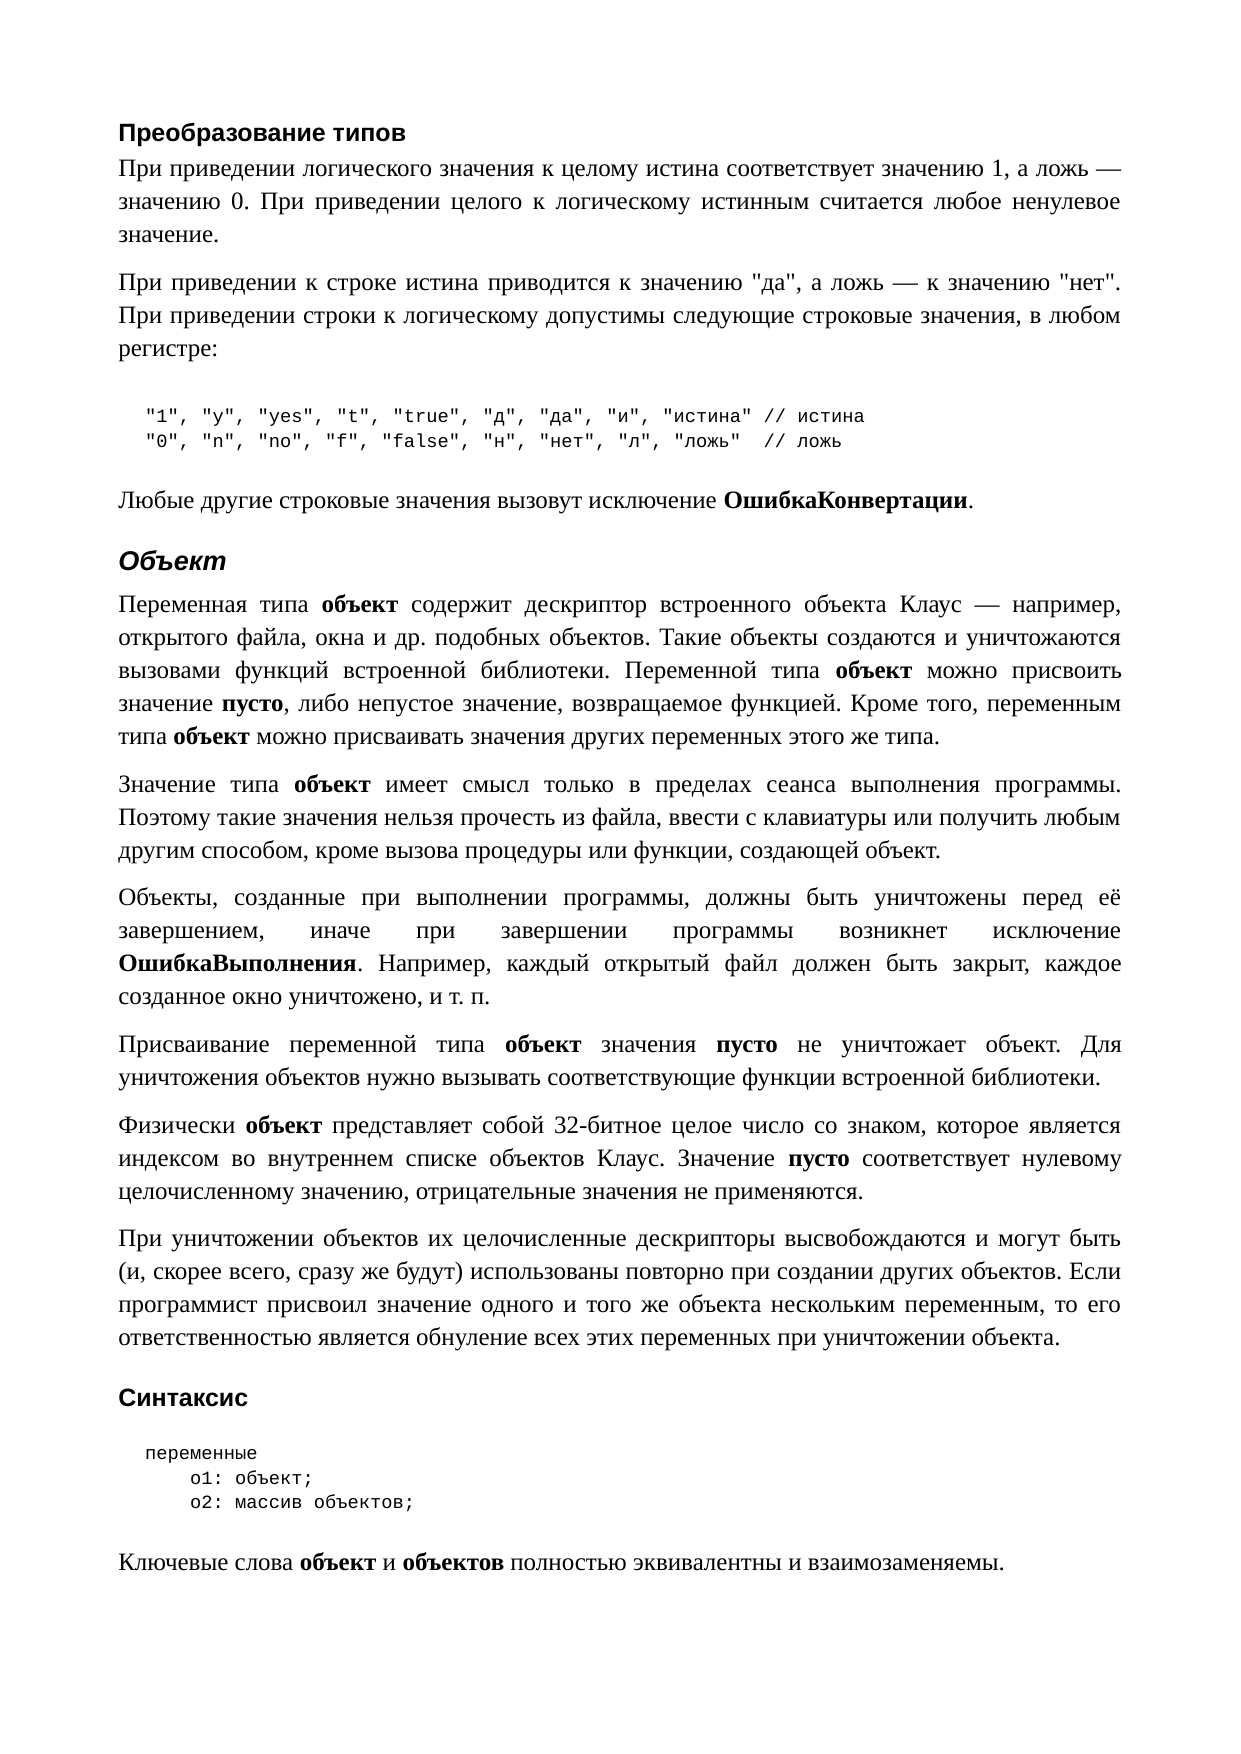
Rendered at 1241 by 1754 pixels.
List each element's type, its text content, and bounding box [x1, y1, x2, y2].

text Переменная типа объект содержит дескриптор встроенного объекта Клаус — например, открытого файла, окна и др. подобных объектов. Такие объекты создаются и уничтожаются вызовами функций встроенной библиотеки. Переменной типа объект можно присвоить значение пусто, либо непустое значение, возвращаемое функцией. Кроме того, переменным типа объект можно присваивать значения других переменных этого же типа. [118, 589, 1122, 750]
text Ключевые слова объект и объектов полностью эквивалентны и взаимозаменяемы. [118, 1547, 1122, 1575]
text При уничтожении объектов их целочисленные дескрипторы высвобождаются и могут быть (и, скорее всего, сразу же будут) использованы повторно при создании других объектов. Если программист присвоил значение одного и того же объекта нескольким переменным, то его ответственностью является обнуление всех этих переменных при уничтожении объекта. [118, 1223, 1122, 1351]
text переменные о1: объект; о2: массив объектов; [136, 1435, 1104, 1523]
subtitle Объект [118, 545, 1122, 577]
text Значение типа объект имеет смысл только в пределах сеанса выполнения программы. Поэтому такие значения нельзя прочесть из файла, ввести с клавиатуры или получить любым другим способом, кроме вызова процедуры или функции, создающей объект. [118, 769, 1122, 863]
text Присваивание переменной типа объект значения пусто не уничтожает объект. Для уничтожения объектов нужно вызывать соответствующие функции встроенной библиотеки. [118, 1029, 1122, 1091]
text Физически объект представляет собой 32-битное целое число со знаком, которое является индексом во внутреннем списке объектов Клаус. Значение пусто соответствует нулевому целочисленному значению, отрицательные значения не применяются. [118, 1110, 1122, 1204]
text Объекты, созданные при выполнении программы, должны быть уничтожены перед её завершением, иначе при завершении программы возникнет исключение ОшибкаВыполнения. Например, каждый открытый файл должен быть закрыт, каждое созданное окно уничтожено, и т. п. [118, 882, 1122, 1010]
text При приведении к строке истина приводится к значению "да", а ложь — к значению "нет". При приведении строки к логическому допустимы следующие строковые значения, в любом регистре: [118, 267, 1122, 362]
text "0", "n", "no", "f", "false", "н", "нет", "л", "ложь" // ложь [136, 422, 1104, 461]
text "1", "y", "yes", "t", "true", "д", "да", "и", "истина" // истина [136, 398, 1104, 422]
text При приведении логического значения к целому истина соответствует значению 1, а ложь — значению 0. При приведении целого к логическому истинным считается любое ненулевое значение. [118, 153, 1122, 248]
subtitle Преобразование типов [118, 118, 1122, 147]
subtitle Синтаксис [118, 1382, 1122, 1411]
text Любые другие строковые значения вызовут исключение ОшибкаКонвертации. [118, 485, 1122, 514]
